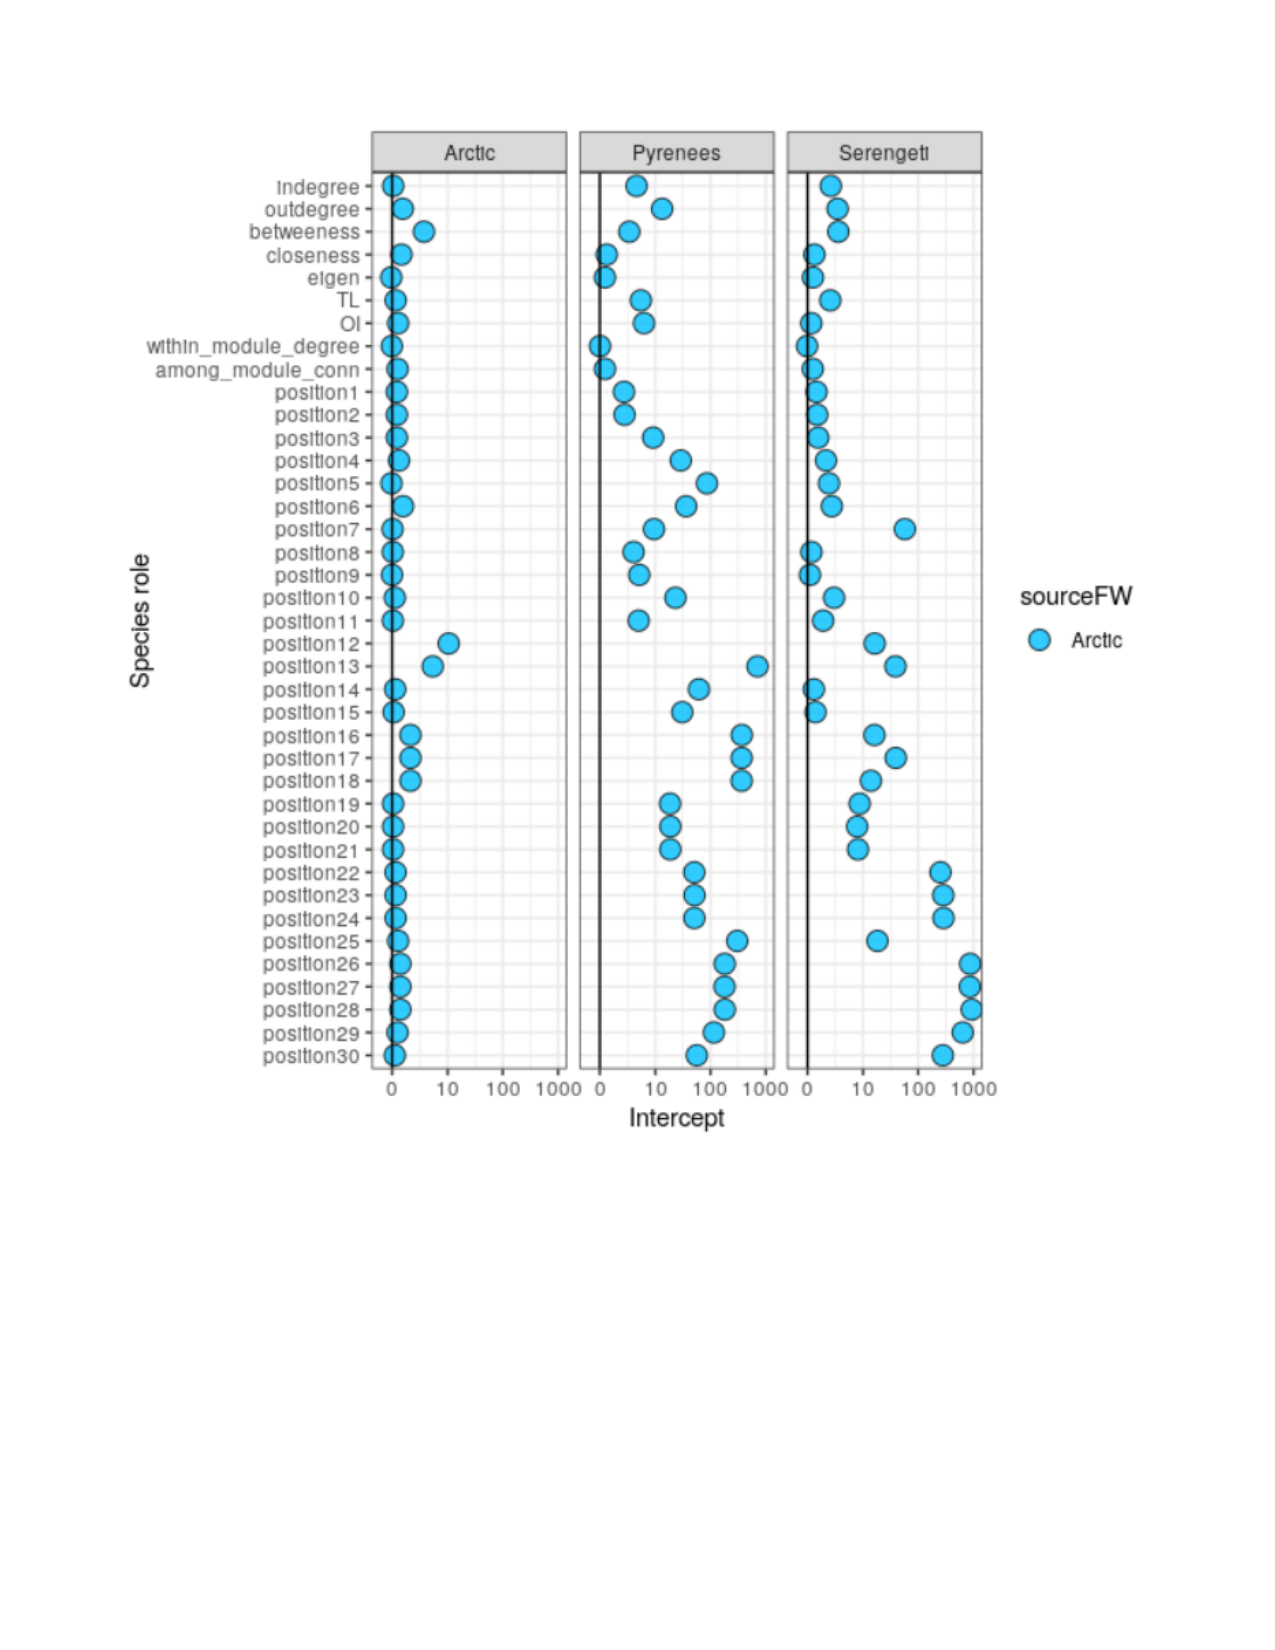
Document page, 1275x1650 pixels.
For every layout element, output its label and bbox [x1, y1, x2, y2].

picture [118, 118, 1157, 1144]
